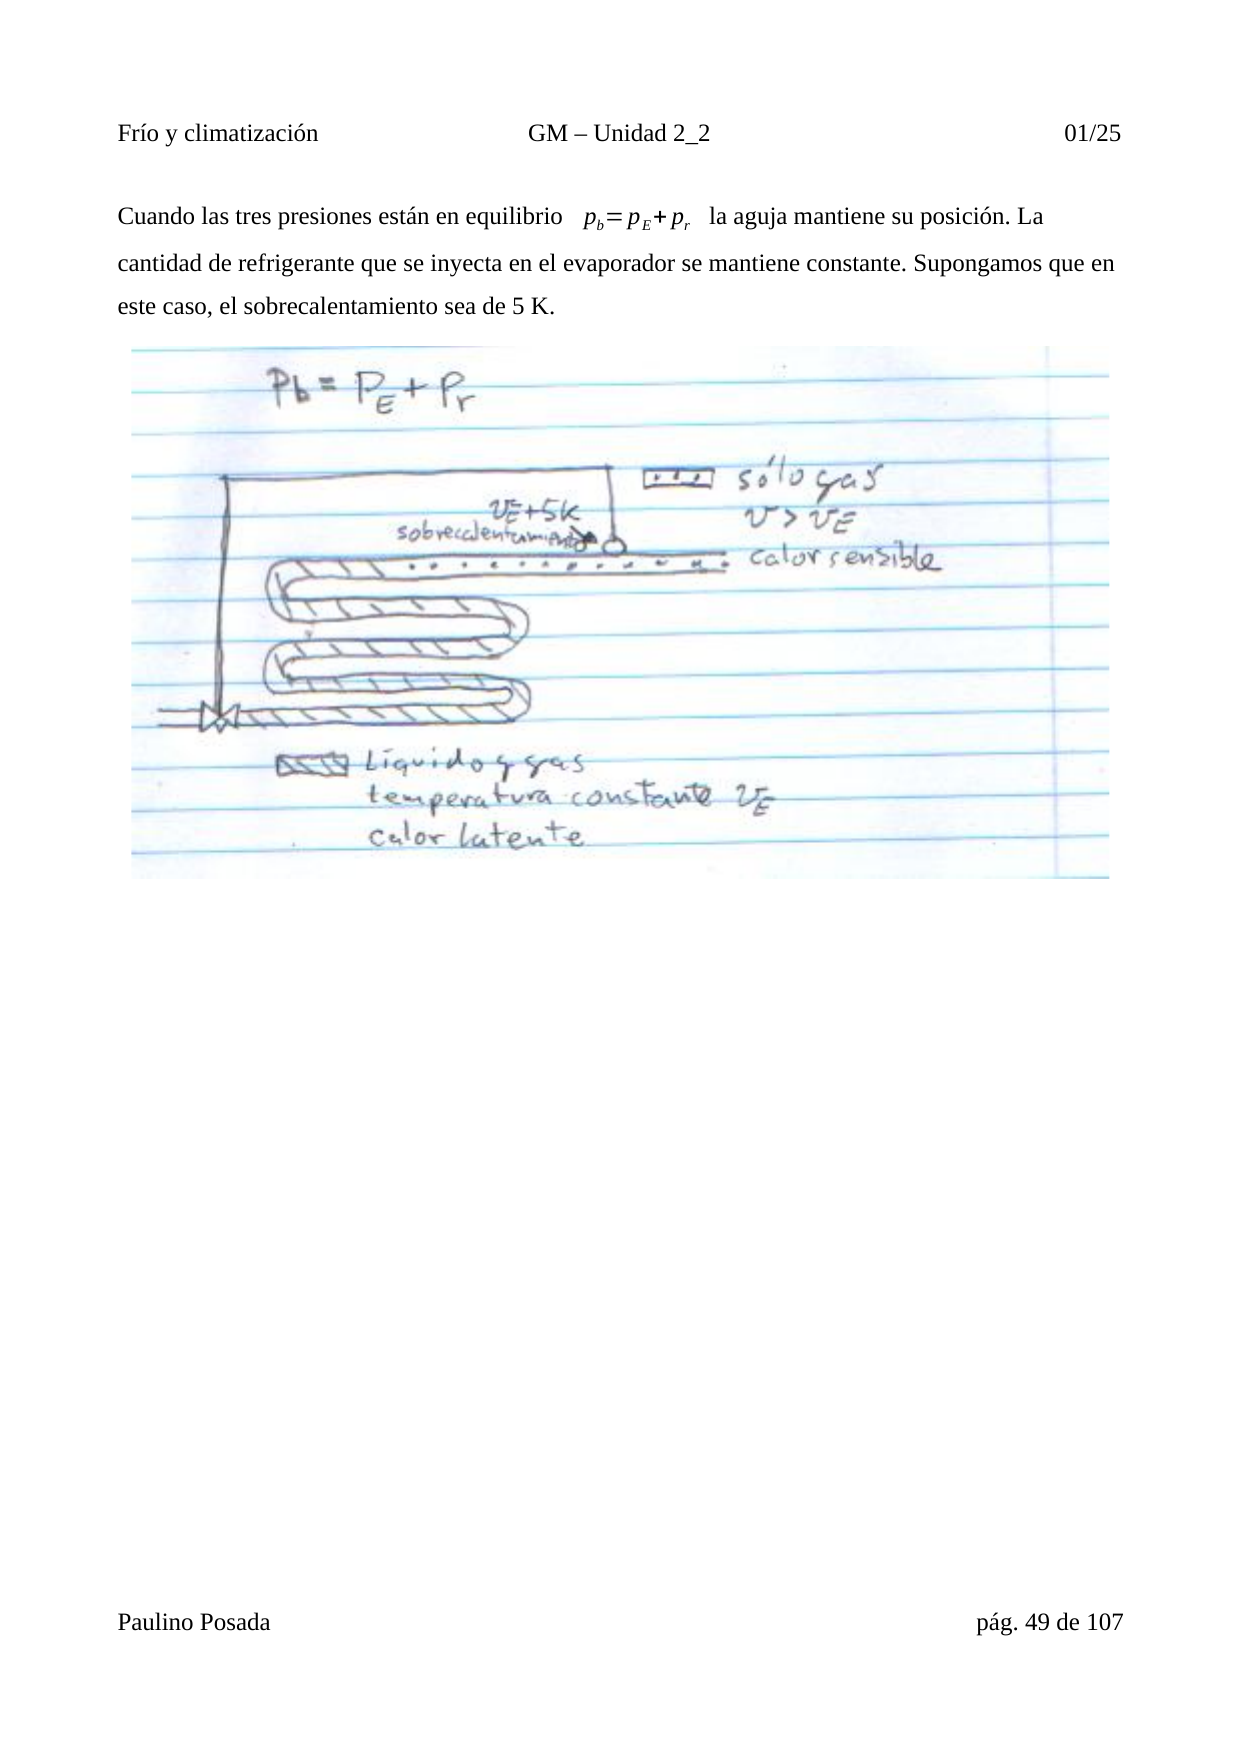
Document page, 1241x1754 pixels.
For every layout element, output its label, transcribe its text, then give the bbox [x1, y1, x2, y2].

text Cuando las tres presiones están en equilibriola aguja mantiene su posición. La cantidad de refrigerante que se inyecta en el evaporador se mantiene constante. Supongamos que en este caso, el sobrecalentamiento sea de 5 K. [117, 201, 1123, 320]
picture [131, 346, 1110, 879]
